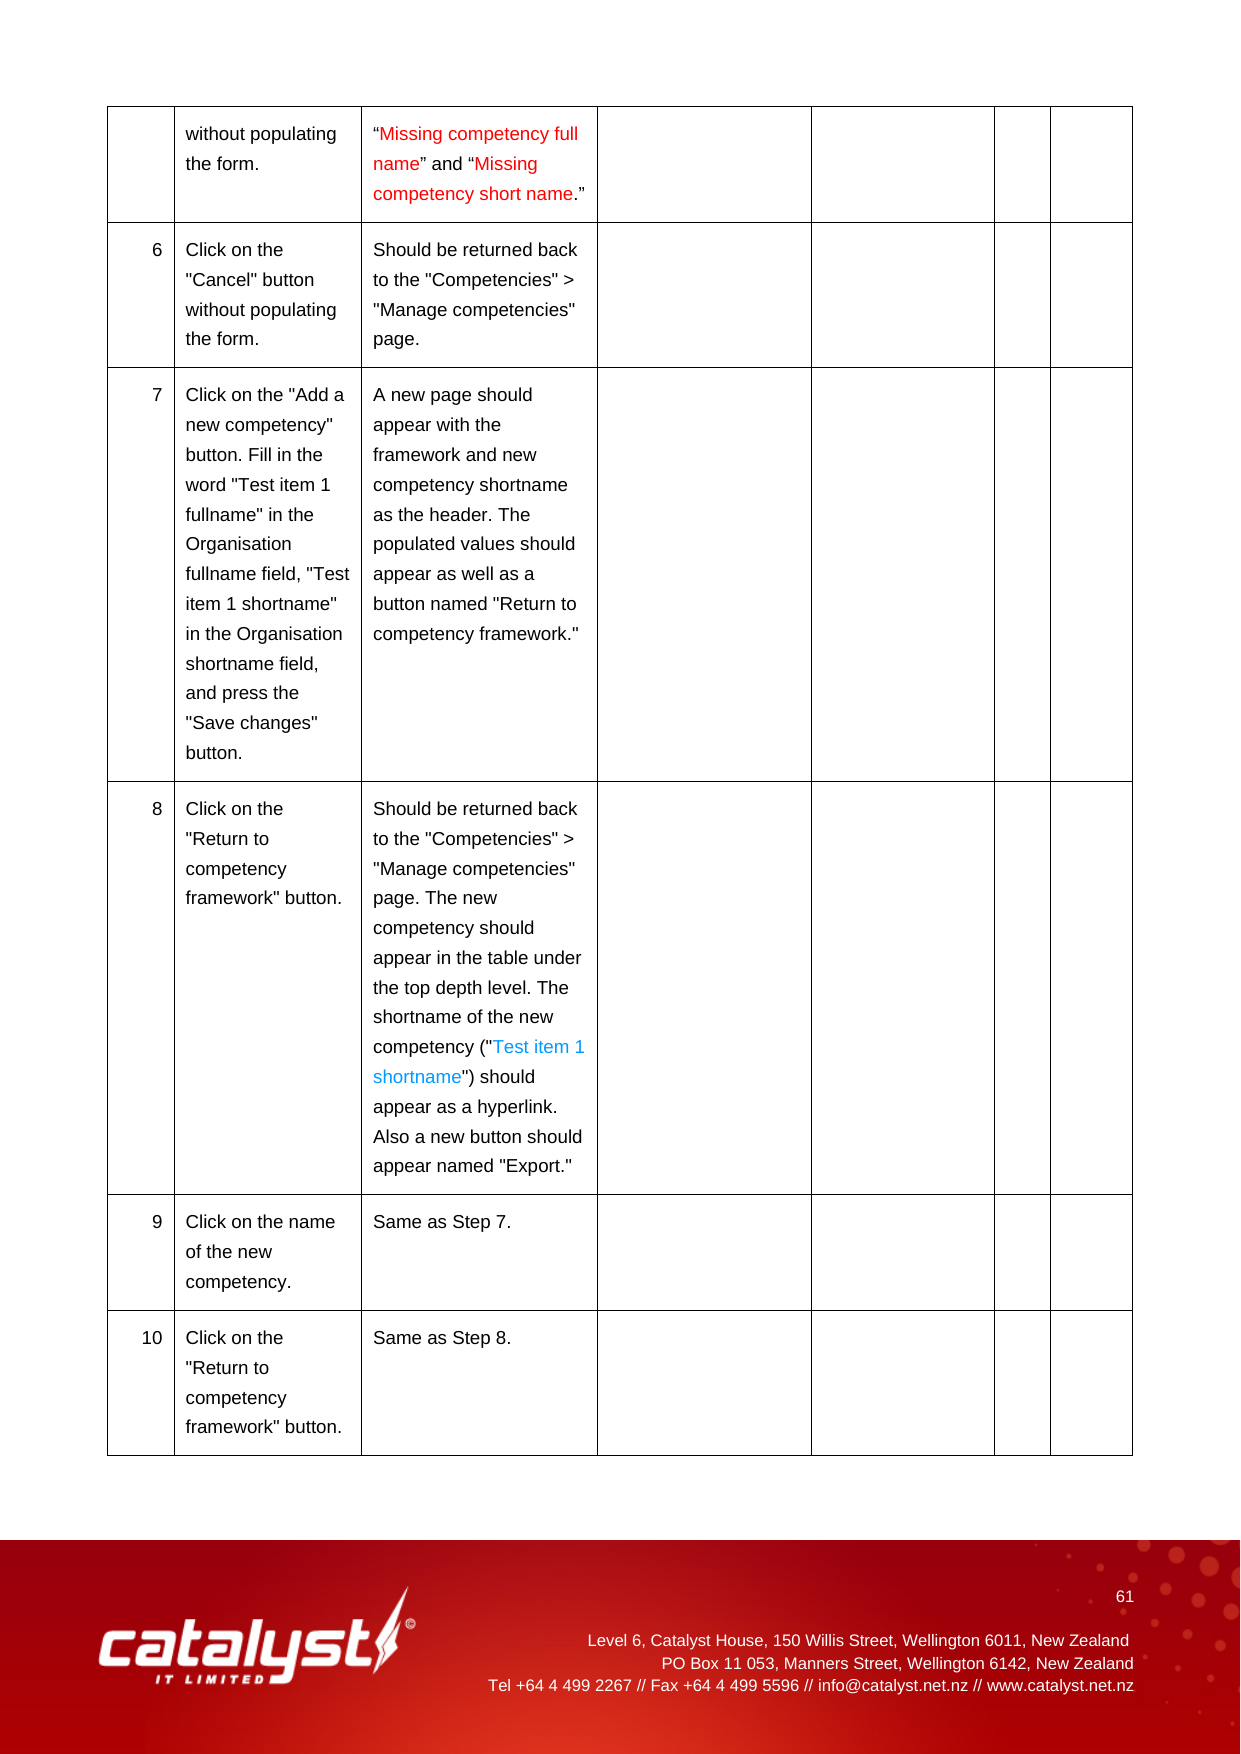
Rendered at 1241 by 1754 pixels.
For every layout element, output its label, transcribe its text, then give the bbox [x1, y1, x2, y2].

table_cell 10 [108, 1311, 174, 1455]
table_cell [598, 1195, 811, 1310]
table_cell [1051, 1311, 1132, 1455]
table_cell Should be returned back to the "Competencies" > "Manage competencies" page. [362, 223, 597, 367]
table_cell Click on the "Return to competency framework" button. [175, 782, 361, 1194]
table_cell Click on the "Return to competency framework" button. [175, 1311, 361, 1455]
table_cell [812, 107, 994, 222]
table_cell [812, 1311, 994, 1455]
table_cell 6 [108, 223, 174, 367]
table_cell Click on the "Cancel" button without populating the form. [175, 223, 361, 367]
table_cell Click on the "Add a new competency" button. Fill in the word "Test item 1 fullname" in the Organisation fullname field, "Test item 1 shortname" in the Organisation shortname field, and press the "Save changes" button. [175, 368, 361, 781]
table_cell 7 [108, 368, 174, 781]
table_cell [995, 782, 1050, 1194]
table_cell [1051, 782, 1132, 1194]
table_cell [598, 368, 811, 781]
table_cell [598, 782, 811, 1194]
table_cell [812, 782, 994, 1194]
table_cell Same as Step 8. [362, 1311, 597, 1455]
table_cell 9 [108, 1195, 174, 1310]
table_cell Should be returned back to the "Competencies" > "Manage competencies" page. The new competency should appear in the table under the top depth level. The shortname of the new competency ("Test item 1 shortname") should appear as a hyperlink. Also a new button should appear named "Export." [362, 782, 597, 1194]
table_cell [995, 368, 1050, 781]
table_cell 8 [108, 782, 174, 1194]
table_cell [812, 368, 994, 781]
table_cell without populating the form. [175, 107, 361, 222]
table_cell [995, 1195, 1050, 1310]
table_cell “Missing competency full name” and “Missing competency short name.” [362, 107, 597, 222]
table_cell Same as Step 7. [362, 1195, 597, 1310]
table_cell [812, 223, 994, 367]
table_cell [1051, 1195, 1132, 1310]
table_cell [598, 223, 811, 367]
table_cell [1051, 368, 1132, 781]
table_cell [1051, 107, 1132, 222]
table_cell [598, 107, 811, 222]
table_cell Click on the name of the new competency. [175, 1195, 361, 1310]
table_cell A new page should appear with the framework and new competency shortname as the header. The populated values should appear as well as a button named "Return to competency framework." [362, 368, 597, 781]
table_cell [995, 223, 1050, 367]
table_cell [995, 107, 1050, 222]
table_cell [1051, 223, 1132, 367]
table_cell [995, 1311, 1050, 1455]
table_cell [812, 1195, 994, 1310]
picture [0, 1540, 1241, 1754]
table_cell [598, 1311, 811, 1455]
table_cell [108, 107, 174, 222]
